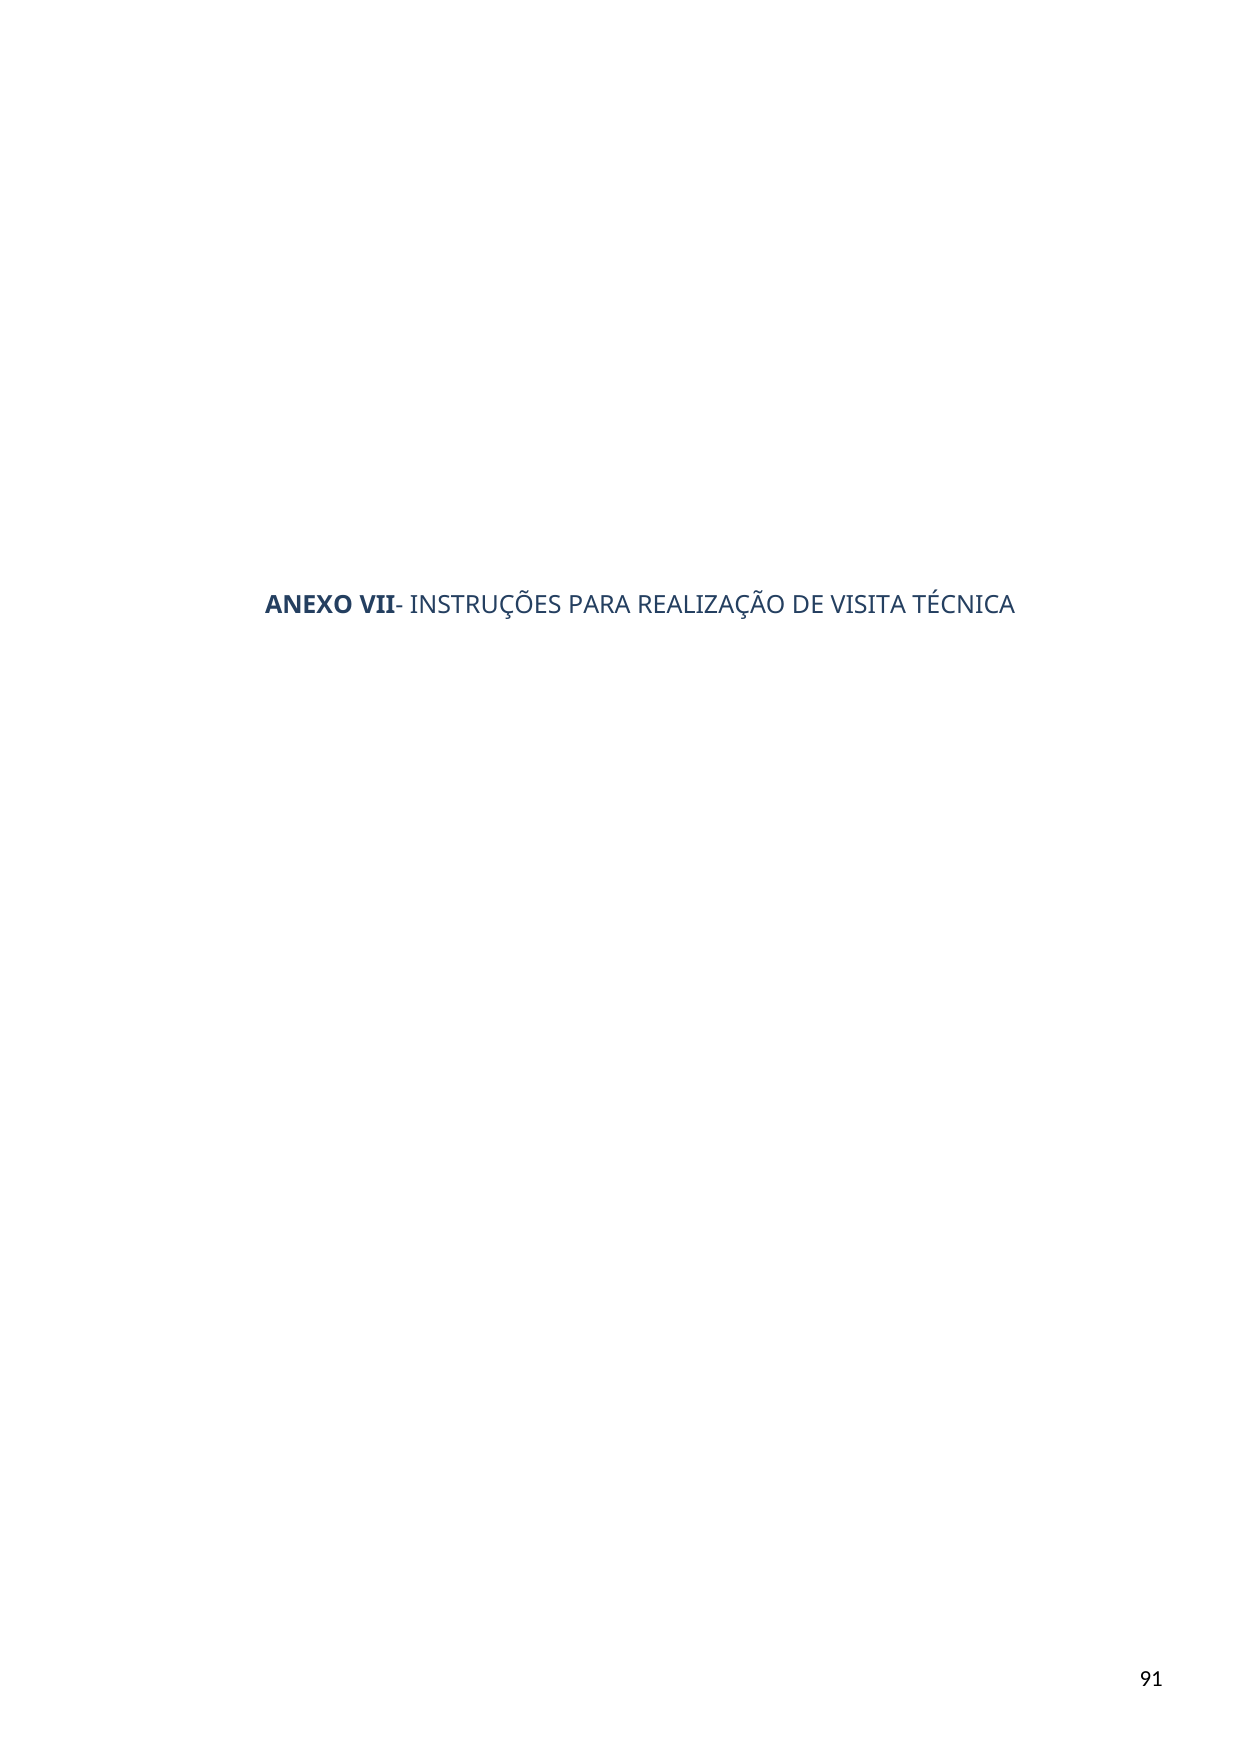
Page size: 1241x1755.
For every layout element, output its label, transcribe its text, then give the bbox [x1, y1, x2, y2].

subtitle ANEXO VII- INSTRUÇÕES PARA REALIZAÇÃO DE VISITA TÉCNICA [118, 586, 1162, 620]
